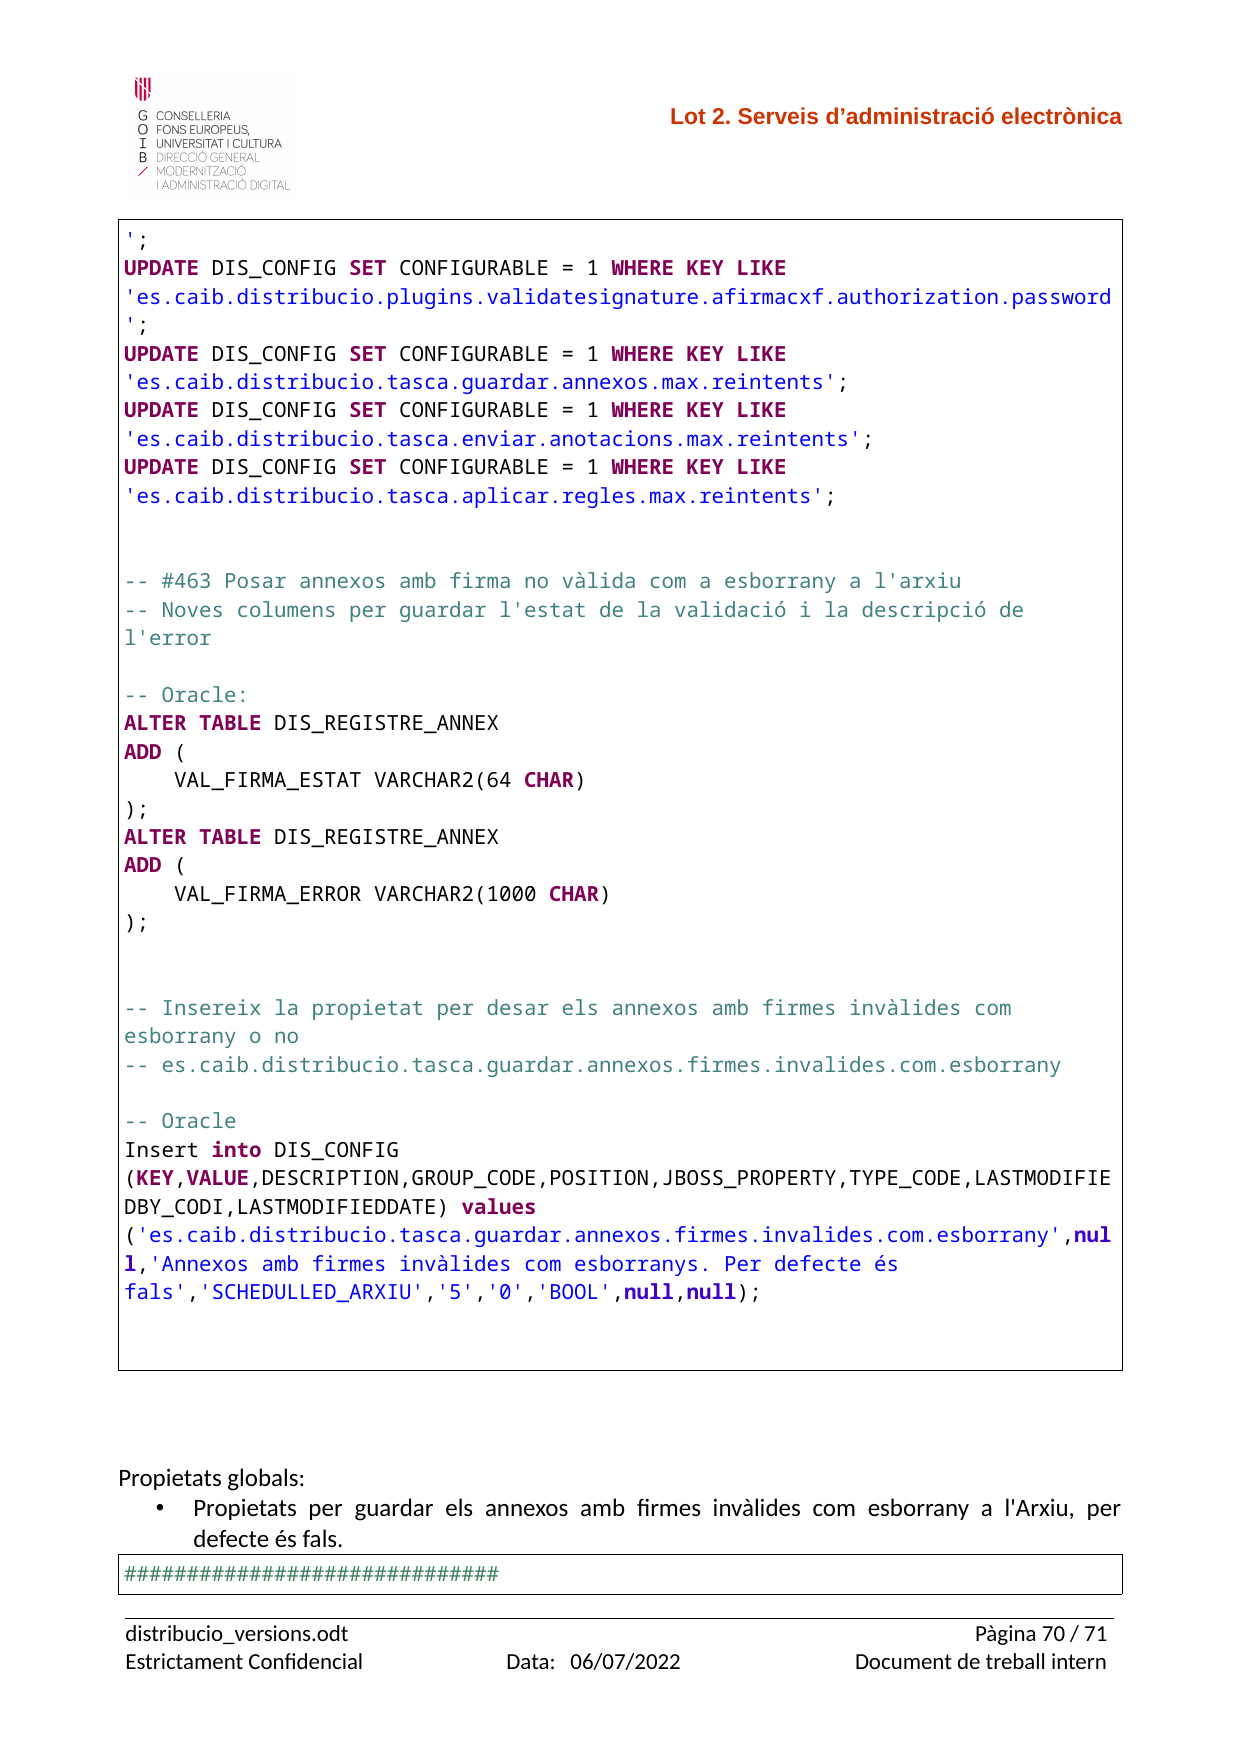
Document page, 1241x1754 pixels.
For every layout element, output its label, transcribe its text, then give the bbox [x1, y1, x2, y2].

list Propietats per guardar els annexos amb firmes invàlides com esborrany a l'Arxiu, per defecte és fals. [156, 1492, 1122, 1553]
table_header ############################## [119, 1555, 1122, 1593]
table_header '; UPDATE DIS_CONFIG SET CONFIGURABLE = 1 WHERE KEY LIKE 'es.caib.distribucio.plugins.validatesignature.afirmacxf.authorization.password'; UPDATE DIS_CONFIG SET CONFIGURABLE = 1 WHERE KEY LIKE 'es.caib.distribucio.tasca.guardar.annexos.max.reintents'; UPDATE DIS_CONFIG SET CONFIGURABLE = 1 WHERE KEY LIKE 'es.caib.distribucio.tasca.enviar.anotacions.max.reintents'; UPDATE DIS_CONFIG SET CONFIGURABLE = 1 WHERE KEY LIKE 'es.caib.distribucio.tasca.aplicar.regles.max.reintents'; -- #463 Posar annexos amb firma no vàlida com a esborrany a l'arxiu -- Noves columens per guardar l'estat de la validació i la descripció de l'error -- Oracle: ALTER TABLE DIS_REGISTRE_ANNEX ADD ( VAL_FIRMA_ESTAT VARCHAR2(64 CHAR) ); ALTER TABLE DIS_REGISTRE_ANNEX ADD ( VAL_FIRMA_ERROR VARCHAR2(1000 CHAR) ); -- Insereix la propietat per desar els annexos amb firmes invàlides com esborrany o no -- es.caib.distribucio.tasca.guardar.annexos.firmes.invalides.com.esborrany -- Oracle Insert into DIS_CONFIG (KEY,VALUE,DESCRIPTION,GROUP_CODE,POSITION,JBOSS_PROPERTY,TYPE_CODE,LASTMODIFIEDBY_CODI,LASTMODIFIEDDATE) values ('es.caib.distribucio.tasca.guardar.annexos.firmes.invalides.com.esborrany',null,'Annexos amb firmes invàlides com esborranys. Per defecte és fals','SCHEDULLED_ARXIU','5','0','BOOL',null,null); [119, 220, 1122, 1370]
picture [126, 70, 299, 197]
text Propietats globals: [118, 1462, 1122, 1492]
